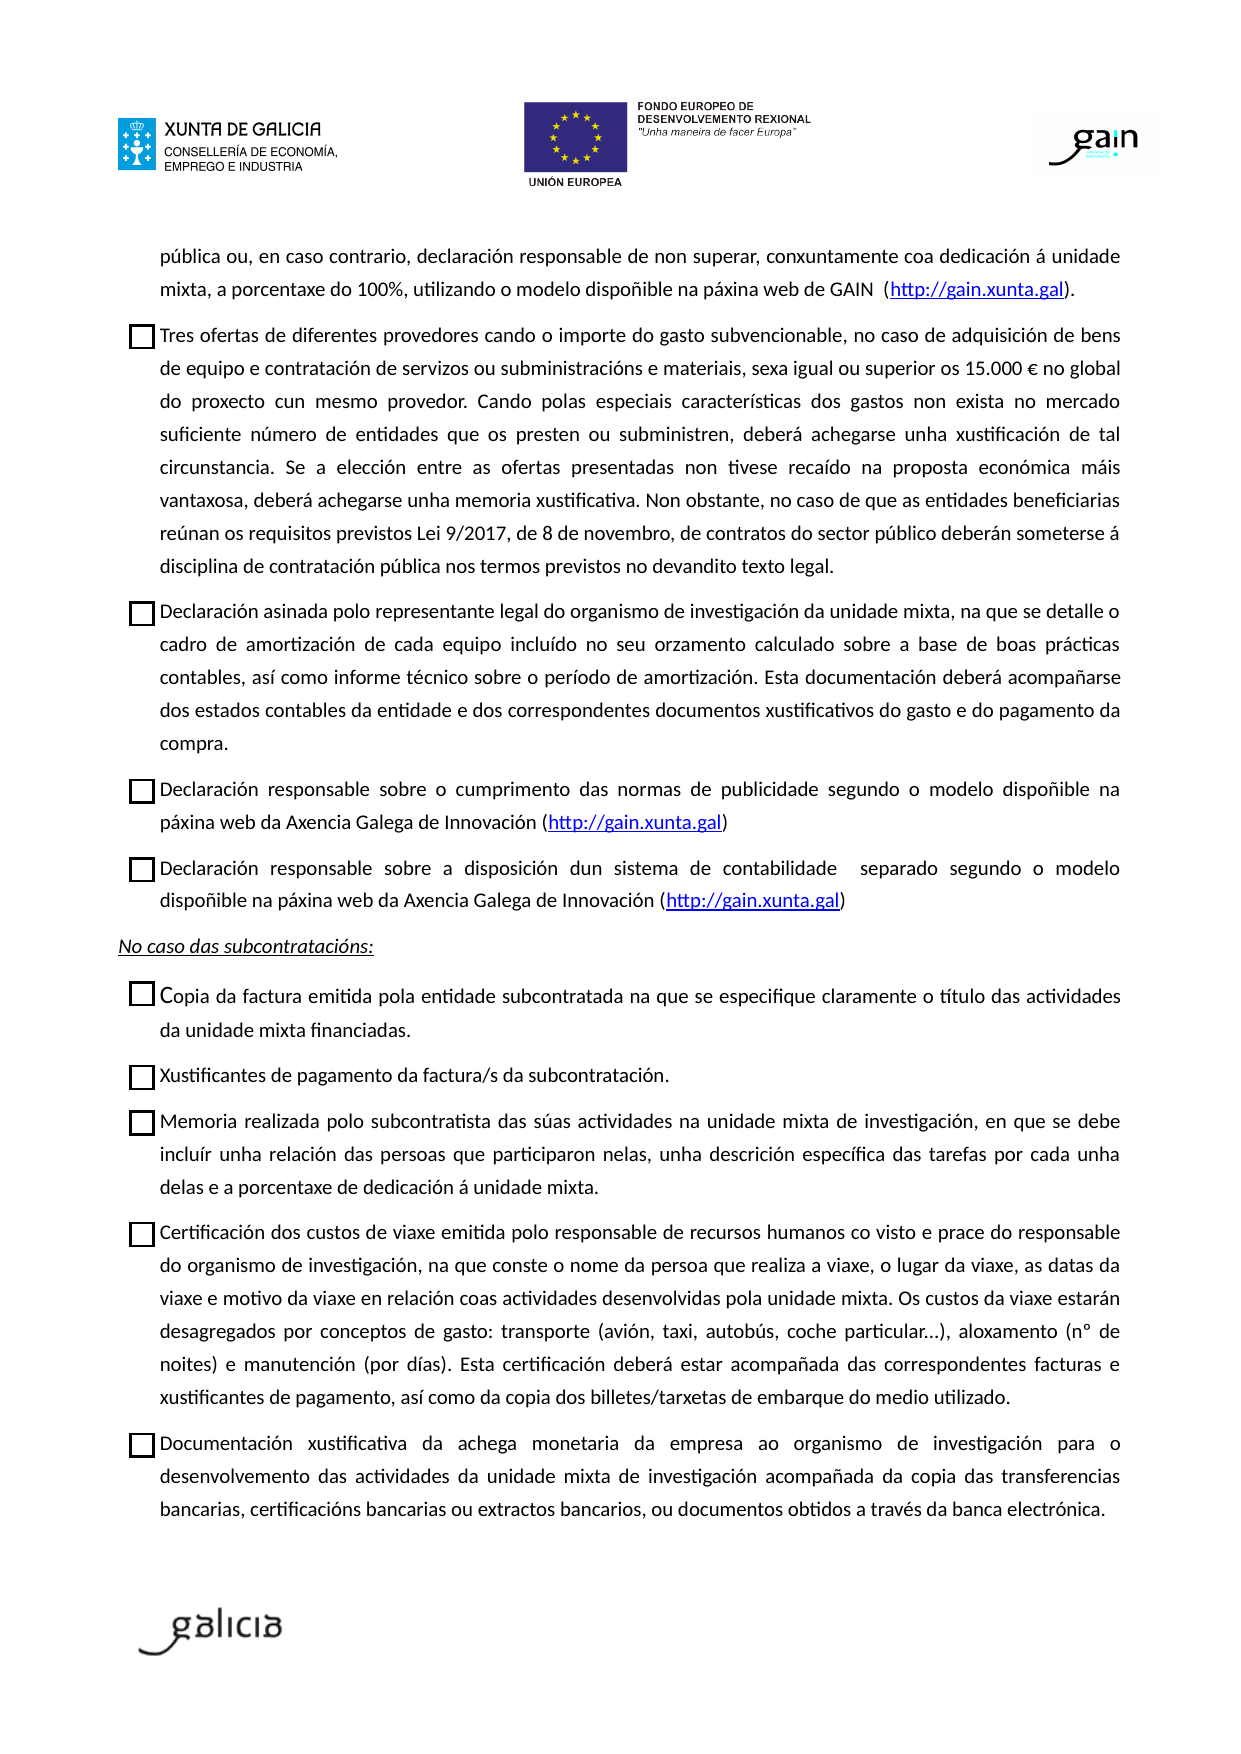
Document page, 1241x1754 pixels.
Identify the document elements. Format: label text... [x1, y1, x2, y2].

text Declaración asinada polo representante legal do organismo de investigación da unidade mixta, na que se detalle o cadro de amortización de cada equipo incluído no seu orzamento calculado sobre a base de boas prácticas contables, así como informe técnico sobre o período de amortización. Esta documentación deberá acompañarse dos estados contables da entidade e dos correspondentes documentos xustificativos do gasto e do pagamento da compra. [159, 598, 1122, 756]
picture [1032, 110, 1162, 178]
text Xustificantes de pagamento da factura/s da subcontratación. [159, 1062, 1122, 1088]
text Certificación dos custos de viaxe emitida polo responsable de recursos humanos co visto e prace do responsable do organismo de investigación, na que conste o nome da persoa que realiza a viaxe, o lugar da viaxe, as datas da viaxe e motivo da viaxe en relación coas actividades desenvolvidas pola unidade mixta. Os custos da viaxe estarán desagregados por conceptos de gasto: transporte (avión, taxi, autobús, coche particular...), aloxamento (nº de noites) e manutención (por días). Esta certificación deberá estar acompañada das correspondentes facturas e xustificantes de pagamento, así como da copia dos billetes/tarxetas de embarque do medio utilizado. [159, 1219, 1122, 1410]
text Tres ofertas de diferentes provedores cando o importe do gasto subvencionable, no caso de adquisición de bens de equipo e contratación de servizos ou subministracións e materiais, sexa igual ou superior os 15.000 € no global do proxecto cun mesmo provedor. Cando polas especiais características dos gastos non exista no mercado suficiente número de entidades que os presten ou subministren, deberá achegarse unha xustificación de tal circunstancia. Se a elección entre as ofertas presentadas non tivese recaído na proposta económica máis vantaxosa, deberá achegarse unha memoria xustificativa. Non obstante, no caso de que as entidades beneficiarias reúnan os requisitos previstos Lei 9/2017, de 8 de novembro, de contratos do sector público deberán someterse á disciplina de contratación pública nos termos previstos no devandito texto legal. [159, 322, 1122, 578]
text Memoria realizada polo subcontratista das súas actividades na unidade mixta de investigación, en que se debe incluír unha relación das persoas que participaron nelas, unha descrición específica das tarefas por cada unha delas e a porcentaxe de dedicación á unidade mixta. [159, 1108, 1122, 1199]
picture [524, 102, 811, 186]
text Declaración responsable sobre o cumprimento das normas de publicidade segundo o modelo dispoñible na páxina web da Axencia Galega de Innovación (http://gain.xunta.gal) [159, 776, 1122, 834]
text Copia da factura emitida pola entidade subcontratada na que se especifique claramente o título das actividades da unidade mixta financiadas. [159, 979, 1122, 1042]
text Declaración responsable sobre a disposición dun sistema de contabilidade separado segundo o modelo dispoñible na páxina web da Axencia Galega de Innovación (http://gain.xunta.gal) [159, 855, 1122, 913]
text No caso das subcontratacións: [118, 933, 1122, 959]
text pública ou, en caso contrario, declaración responsable de non superar, conxuntamente coa dedicación á unidade mixta, a porcentaxe do 100%, utilizando o modelo dispoñible na páxina web de GAIN (http://gain.xunta.gal). [159, 243, 1122, 302]
picture [118, 1586, 308, 1681]
picture [131, 148, 142, 164]
text Documentación xustificativa da achega monetaria da empresa ao organismo de investigación para o desenvolvemento das actividades da unidade mixta de investigación acompañada da copia das transferencias bancarias, certificacións bancarias ou extractos bancarios, ou documentos obtidos a través da banca electrónica. [159, 1430, 1122, 1522]
picture [156, 118, 337, 171]
